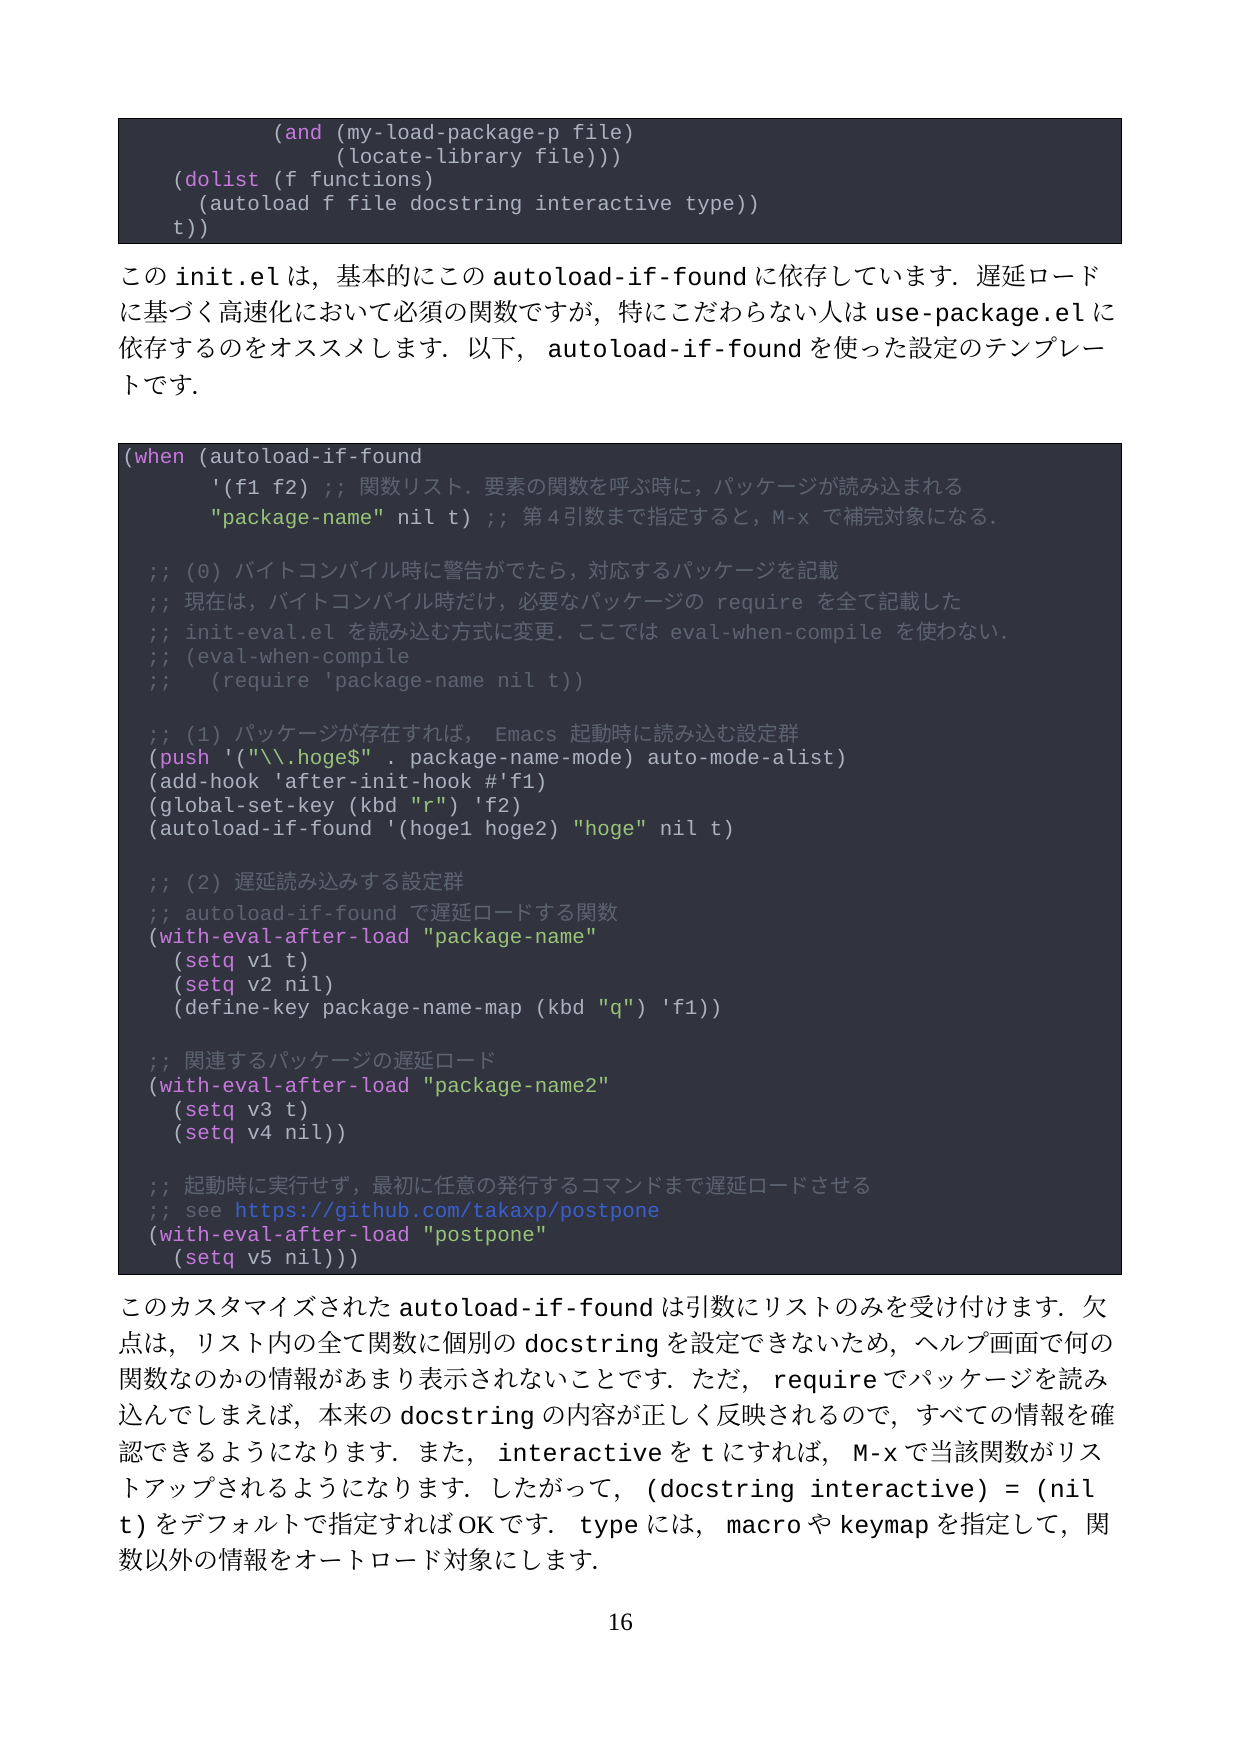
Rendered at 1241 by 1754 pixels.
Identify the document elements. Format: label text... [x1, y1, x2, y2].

text ;; (eval-when-compile [119, 642, 1121, 666]
text (with-eval-after-load "package-name2" [119, 1071, 1121, 1095]
text t)) [119, 213, 1121, 243]
text ;; 現在は，バイトコンパイル時だけ，必要なパッケージの require を全て記載した [119, 581, 1121, 612]
text ;; init-eval.el を読み込む方式に変更．ここでは eval-when-compile を使わない． [119, 612, 1121, 642]
text (autoload f file docstring interactive type)) [119, 189, 1121, 213]
text (setq v2 nil) [119, 970, 1121, 993]
text ;; 関連するパッケージの遅延ロード [119, 1041, 1121, 1071]
text (setq v1 t) [119, 946, 1121, 970]
text (dolist (f functions) [119, 165, 1121, 189]
text ;; autoload-if-found で遅延ロードする関数 [119, 892, 1121, 922]
text (push '("\\.hoge$" . package-name-mode) auto-mode-alist) [119, 743, 1121, 767]
text "package-name" nil t) ;; 第4引数まで指定すると，M-x で補完対象になる． [119, 497, 1121, 527]
text (and (my-load-package-p file) [119, 119, 1121, 142]
text (define-key package-name-map (kbd "q") 'f1)) [119, 993, 1121, 1017]
text (when (autoload-if-found [119, 444, 1121, 466]
text (global-set-key (kbd "r") 'f2) [119, 791, 1121, 814]
text (with-eval-after-load "postpone" [119, 1220, 1121, 1243]
text ;; see https://github.com/takaxp/postpone [119, 1196, 1121, 1220]
text この init.el は，基本的にこの autoload-if-found に依存しています．遅延ロードに基づく高速化において必須の関数ですが，特にこだわらない人は use-package.el に依存するのをオススメします．以下， autoload-if-found を使った設定のテンプレートです． [118, 257, 1122, 430]
text このカスタマイズされた autoload-if-found は引数にリストのみを受け付けます．欠点は，リスト内の全て関数に個別の docstring を設定できないため，ヘルプ画面で何の関数なのかの情報があまり表示されないことです．ただ， require でパッケージを読み込んでしまえば，本来の docstring の内容が正しく反映されるので，すべての情報を確認できるようになります．また， interactive を t にすれば， M-x で当該関数がリストアップされるようになります．したがって， (docstring interactive) = (nil t) をデフォルトで指定すればOKです． type には， macro や keymap を指定して，関数以外の情報をオートロード対象にします． [118, 1287, 1122, 1577]
text ;; 起動時に実行せず，最初に任意の発行するコマンドまで遅延ロードさせる [119, 1166, 1121, 1196]
text ;; (2) 遅延読み込みする設定群 [119, 862, 1121, 892]
text (locate-library file))) [119, 142, 1121, 165]
text ;; (require 'package-name nil t)) [119, 666, 1121, 689]
text (add-hook 'after-init-hook #'f1) [119, 767, 1121, 791]
text ;; (0) バイトコンパイル時に警告がでたら，対応するパッケージを記載 [119, 551, 1121, 581]
text '(f1 f2) ;; 関数リスト．要素の関数を呼ぶ時に，パッケージが読み込まれる [119, 466, 1121, 497]
text (autoload-if-found '(hoge1 hoge2) "hoge" nil t) [119, 814, 1121, 838]
text ;; (1) パッケージが存在すれば， Emacs 起動時に読み込む設定群 [119, 713, 1121, 743]
text (with-eval-after-load "package-name" [119, 922, 1121, 946]
text (setq v3 t) [119, 1095, 1121, 1118]
text (setq v4 nil)) [119, 1118, 1121, 1142]
text (setq v5 nil))) [119, 1243, 1121, 1274]
